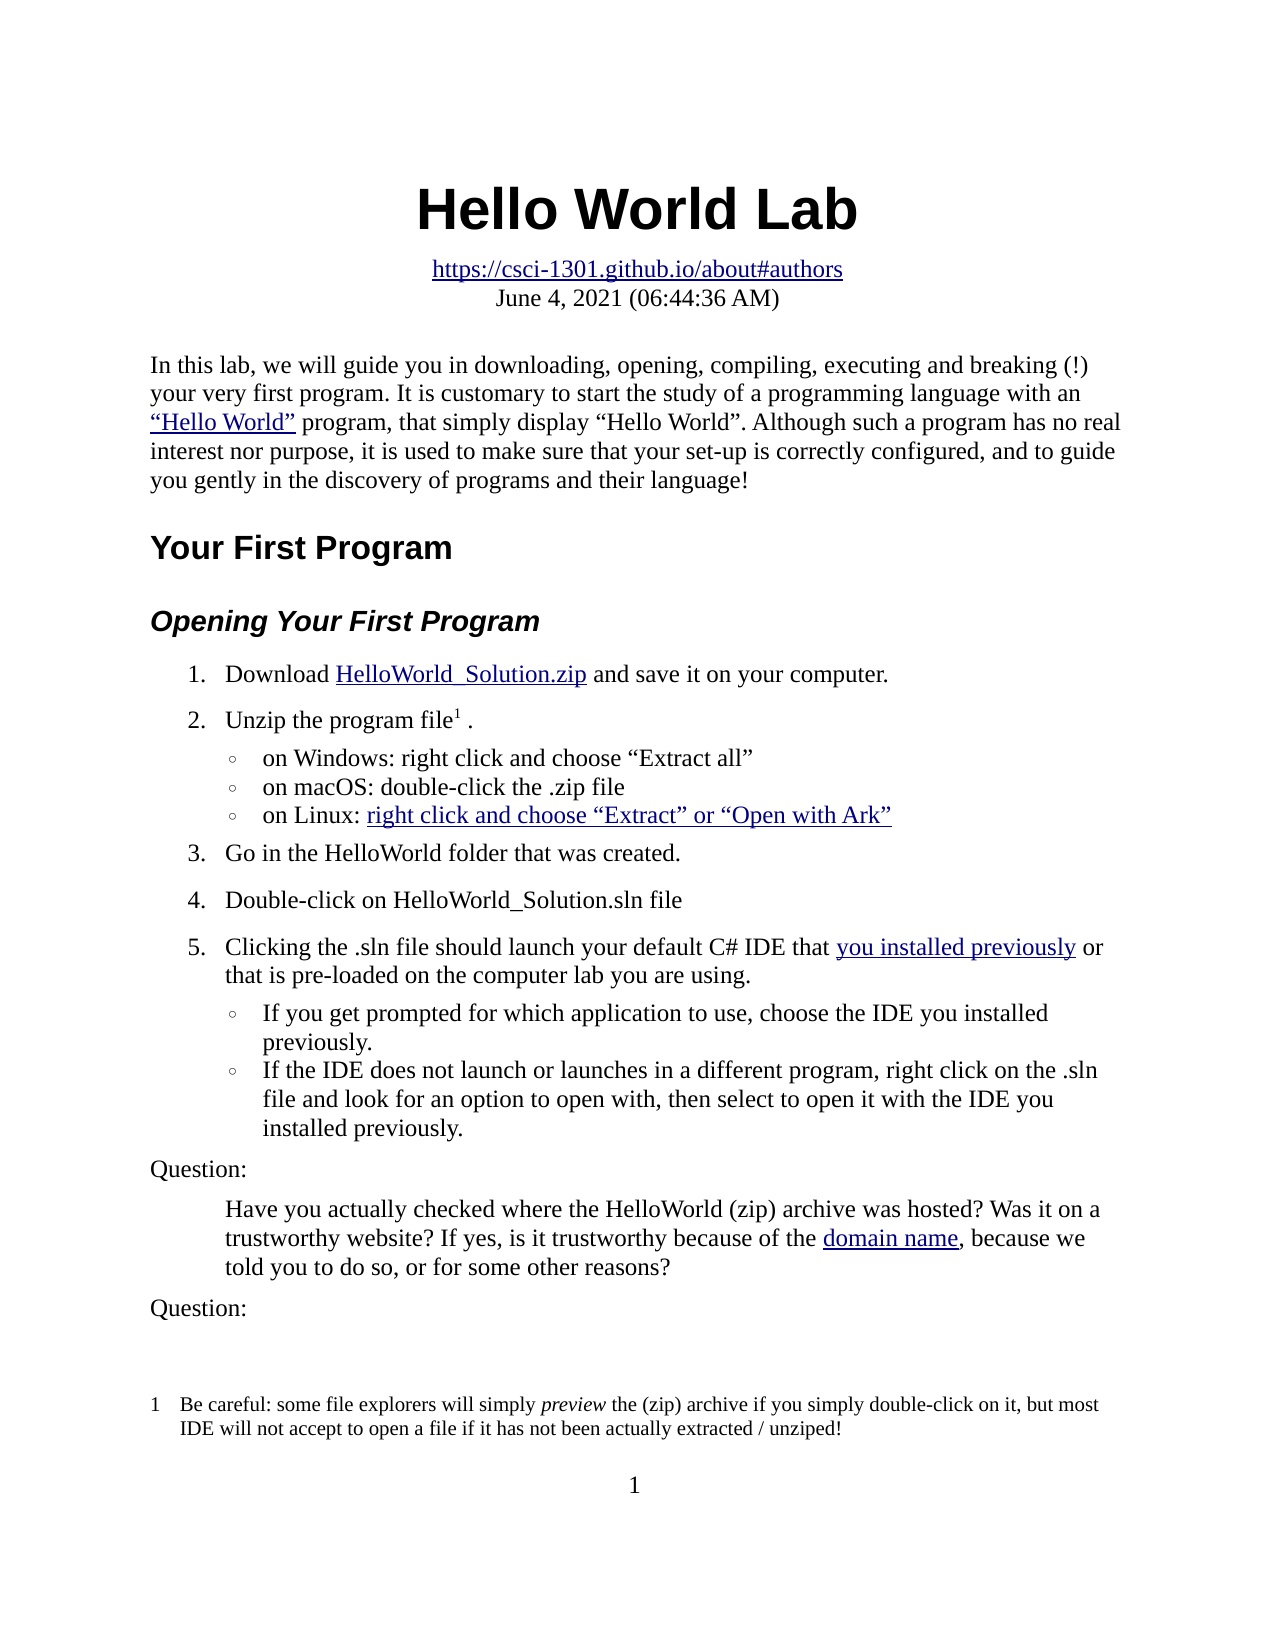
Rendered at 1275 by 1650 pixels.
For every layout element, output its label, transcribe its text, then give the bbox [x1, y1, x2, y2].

list If you get prompted for which application to use, choose the IDE you installed previously. [225, 998, 1125, 1056]
text In this lab, we will guide you in downloading, opening, compiling, executing and breaking (!) your very first program. It is customary to start the study of a programming language with an “Hello World” program, that simply display “Hello World”. Although such a program has no real interest nor purpose, it is used to make sure that your set-up is correctly configured, and to guide you gently in the discovery of programs and their language! [150, 350, 1125, 493]
list on Linux: right click and choose “Extract” or “Open with Ark” [225, 801, 1125, 829]
text https://csci-1301.github.io/about#authors [150, 254, 1125, 283]
list Download HelloWorld_Solution.zip and save it on your computer. [187, 659, 1125, 687]
text June 4, 2021 (06:44:36 AM) [150, 283, 1125, 312]
list Clicking the .sln file should launch your default C# IDE that you installed previously or that is pre-loaded on the computer lab you are using. [187, 932, 1125, 989]
text Question: [150, 1293, 1125, 1321]
list Unzip the program file . [187, 705, 1125, 734]
list Be careful: some file explorers will simply preview the (zip) archive if you simply double-click on it, but most IDE will not accept to open a file if it has not been actually extracted / unziped! [150, 1392, 1125, 1440]
subtitle Your First Program [150, 527, 1125, 566]
list If the IDE does not launch or launches in a different program, right click on the .sln file and look for an option to open with, then select to open it with the IDE you installed previously. [225, 1056, 1125, 1142]
title Hello World Lab [150, 175, 1125, 242]
list on Windows: right click and choose “Extract all” [225, 743, 1125, 772]
subtitle Opening Your First Program [150, 604, 1125, 637]
list Go in the HelloWorld folder that was created. [187, 838, 1125, 867]
text Question: [150, 1154, 1125, 1182]
text Have you actually checked where the HelloWorld (zip) archive was hosted? Was it on a trustworthy website? If yes, is it trustworthy because of the domain name, because we told you to do so, or for some other reasons? [225, 1194, 1125, 1281]
list Double-click on HelloWorld_Solution.sln file [187, 885, 1125, 914]
list on macOS: double-click the .zip file [225, 772, 1125, 801]
